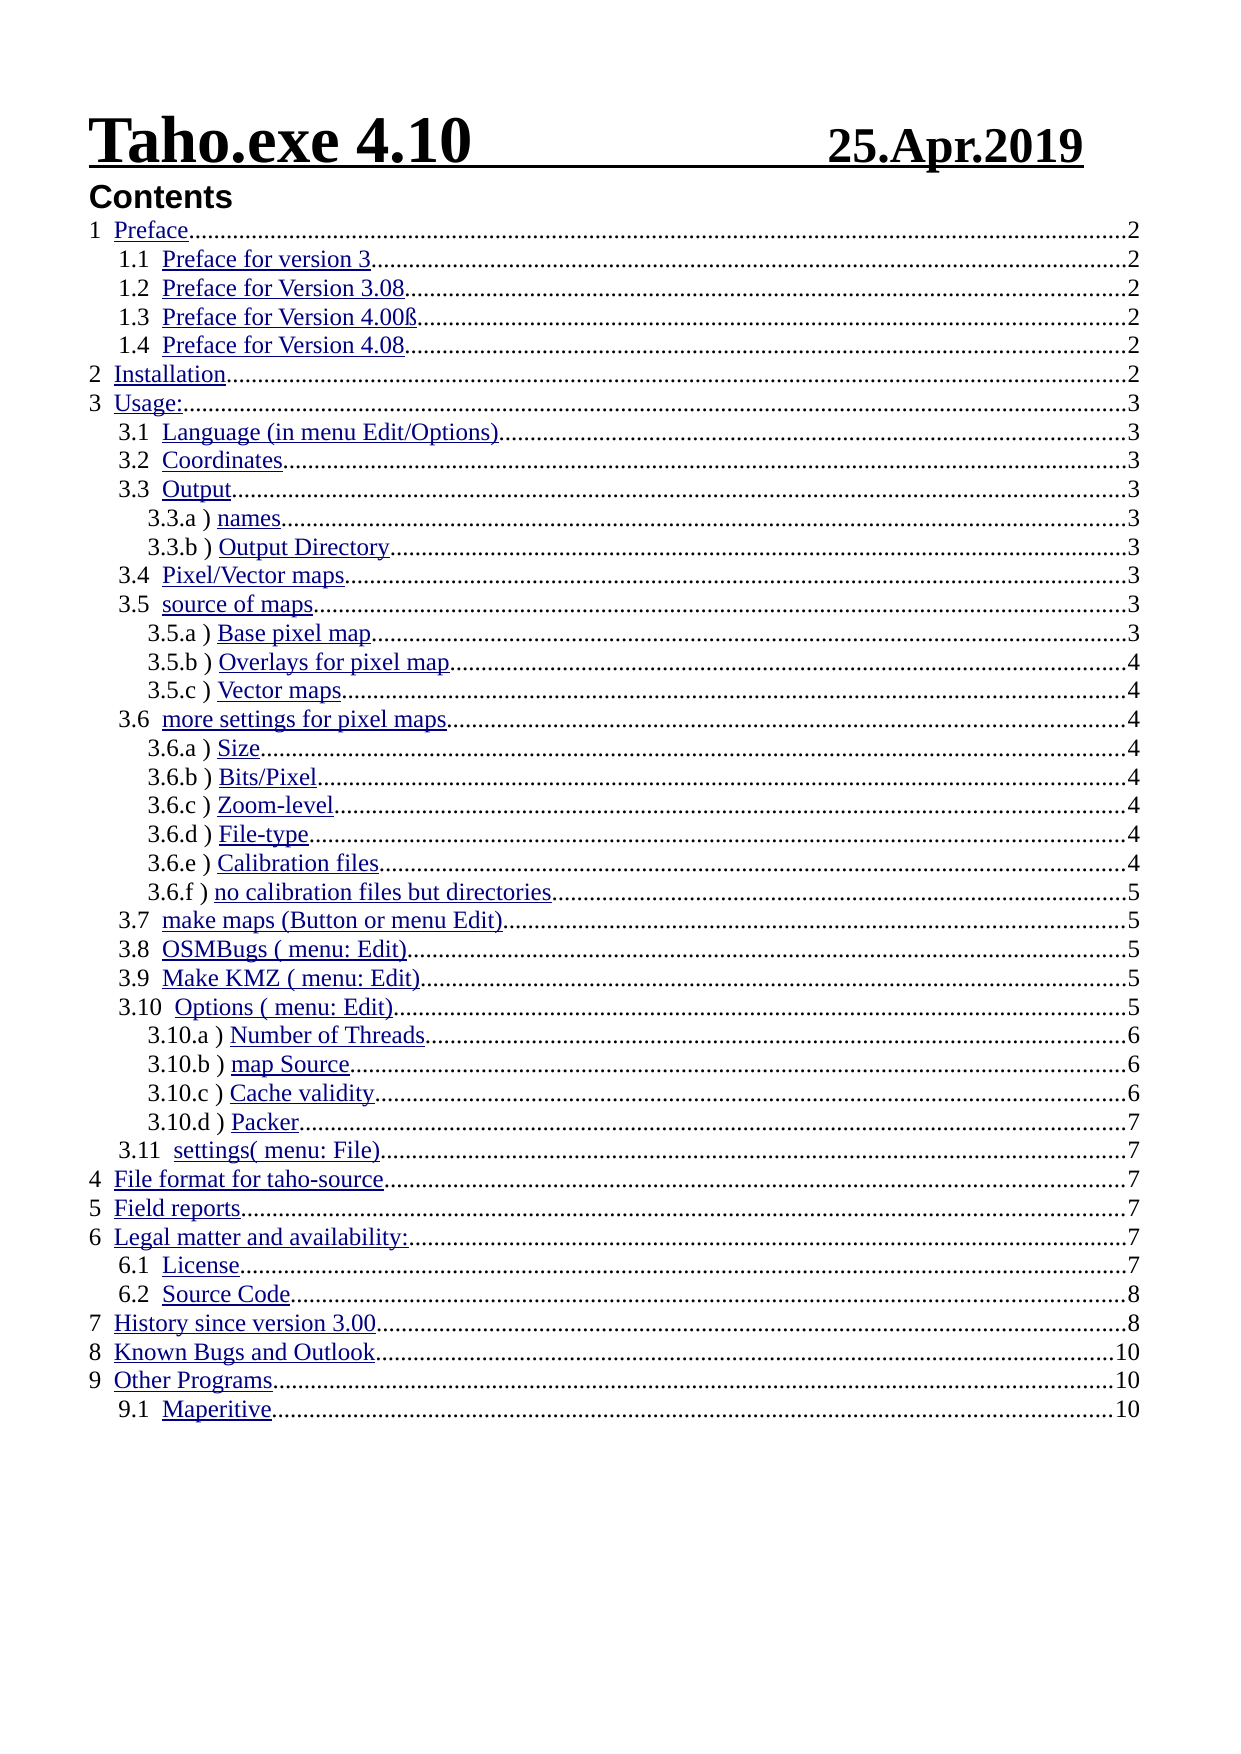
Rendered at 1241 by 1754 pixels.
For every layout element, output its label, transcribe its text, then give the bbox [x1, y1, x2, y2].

text 3.4 Pixel/Vector maps 3 [118, 561, 1140, 589]
text 3.6.e ) Calibration files 4 [147, 848, 1140, 877]
text 3.10.b ) map Source 6 [147, 1049, 1140, 1078]
text 3.5.c ) Vector maps 4 [147, 676, 1140, 704]
text 3.6 more settings for pixel maps 4 [118, 704, 1140, 733]
text 7 History since version 3.00 8 [88, 1308, 1140, 1337]
text 3.10.d ) Packer 7 [147, 1107, 1140, 1136]
text 3.10 Options ( menu: Edit) 5 [118, 992, 1140, 1021]
text 6.2 Source Code 8 [118, 1279, 1140, 1308]
text 3.9 Make KMZ ( menu: Edit) 5 [118, 963, 1140, 992]
text 3.6.f ) no calibration files but directories 5 [147, 877, 1140, 906]
text 5 Field reports 7 [88, 1193, 1140, 1222]
text 3.6.c ) Zoom-level 4 [147, 791, 1140, 819]
text 1.1 Preface for version 3 2 [118, 244, 1140, 273]
text 3 Usage: 3 [88, 388, 1140, 417]
text 3.5.a ) Base pixel map 3 [147, 618, 1140, 647]
text 6 Legal matter and availability: 7 [88, 1222, 1140, 1251]
text 1.3 Preface for Version 4.00ß 2 [118, 302, 1140, 331]
text 3.6.d ) File-type 4 [147, 819, 1140, 848]
text 3.3.a ) names 3 [147, 503, 1140, 532]
text 3.5.b ) Overlays for pixel map 4 [147, 647, 1140, 676]
text 8 Known Bugs and Outlook 10 [88, 1337, 1140, 1366]
text 3.11 settings( menu: File) 7 [118, 1136, 1140, 1164]
text 3.2 Coordinates 3 [118, 446, 1140, 474]
text 6.1 License 7 [118, 1251, 1140, 1279]
subtitle Contents [88, 177, 1140, 216]
text 3.3.b ) Output Directory 3 [147, 532, 1140, 561]
text 3.6.b ) Bits/Pixel 4 [147, 762, 1140, 791]
text 3.7 make maps (Button or menu Edit) 5 [118, 906, 1140, 934]
text 1.4 Preface for Version 4.08 2 [118, 331, 1140, 359]
text 1 Preface 2 [88, 216, 1140, 244]
text 9.1 Maperitive 10 [118, 1394, 1140, 1423]
text 4 File format for taho-source 7 [88, 1164, 1140, 1193]
text 3.10.c ) Cache validity 6 [147, 1078, 1140, 1107]
text 9 Other Programs 10 [88, 1366, 1140, 1394]
text 2 Installation 2 [88, 359, 1140, 388]
text 1.2 Preface for Version 3.08 2 [118, 273, 1140, 302]
text 3.3 Output 3 [118, 474, 1140, 503]
text 3.6.a ) Size 4 [147, 733, 1140, 762]
text 3.5 source of maps 3 [118, 589, 1140, 618]
text 3.1 Language (in menu Edit/Options) 3 [118, 417, 1140, 446]
text 3.8 OSMBugs ( menu: Edit) 5 [118, 934, 1140, 963]
text Taho.exe 4.10 25.Apr.2019 [88, 100, 1140, 177]
text 3.10.a ) Number of Threads 6 [147, 1021, 1140, 1049]
